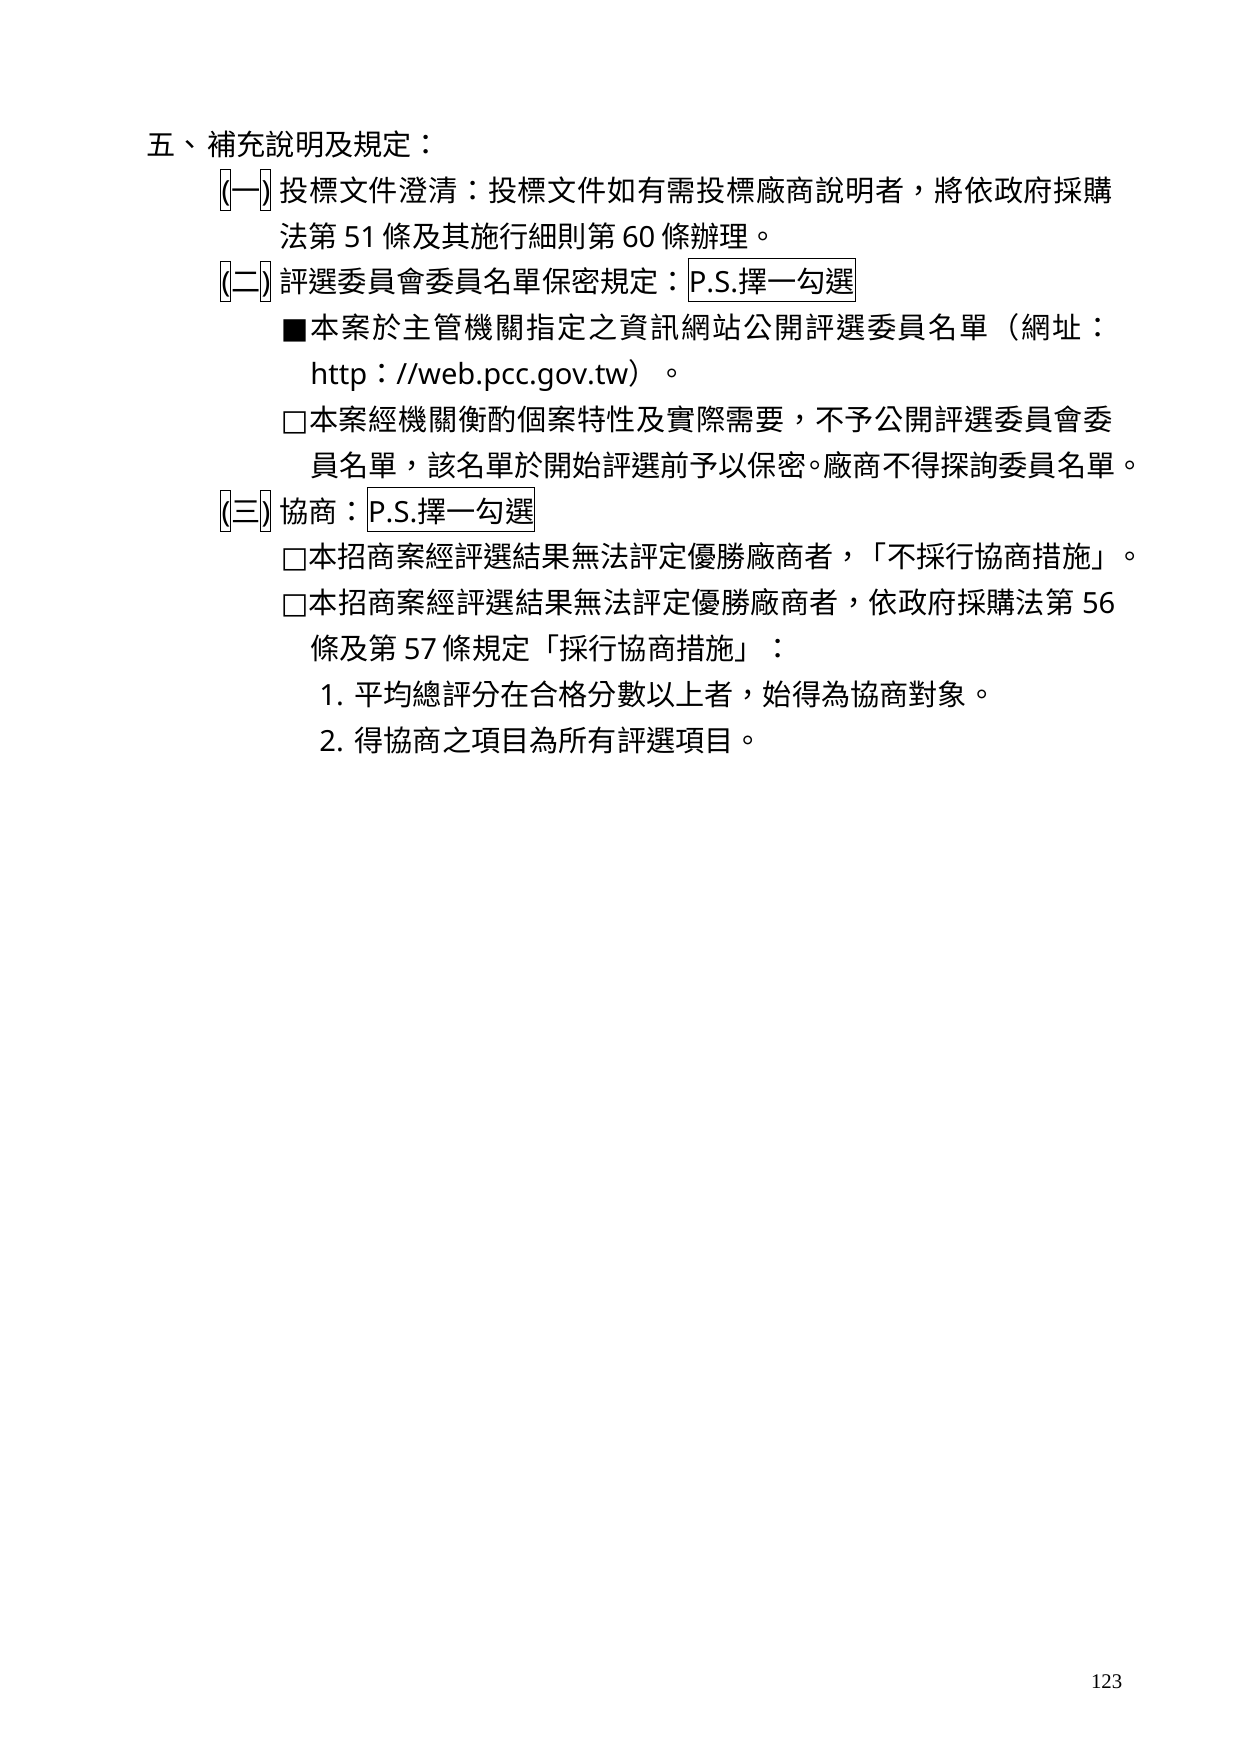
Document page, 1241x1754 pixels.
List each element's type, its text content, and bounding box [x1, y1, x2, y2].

list 協商：P.S.擇一勾選 [220, 485, 1115, 531]
list 平均總評分在合格分數以上者，始得為協商對象。 [319, 669, 1115, 714]
text □本招商案經評選結果無法評定優勝廠商者，依政府採購法第56條及第57條規定「採行協商措施」： [281, 577, 1115, 669]
list 投標文件澄清：投標文件如有需投標廠商說明者，將依政府採購法第51條及其施行細則第60條辦理。 [220, 164, 1115, 256]
text □本招商案經評選結果無法評定優勝廠商者，「不採行協商措施」。 [281, 531, 1115, 577]
text □本案經機關衡酌個案特性及實際需要，不予公開評選委員會委員名單，該名單於開始評選前予以保密。廠商不得探詢委員名單。 [281, 394, 1115, 485]
list 補充說明及規定： [146, 119, 1122, 164]
text ■本案於主管機關指定之資訊網站公開評選委員名單（網址：http：//web.pcc.gov.tw）。 [281, 302, 1115, 394]
list 得協商之項目為所有評選項目。 [319, 714, 1115, 760]
list 評選委員會委員名單保密規定：P.S.擇一勾選 [220, 256, 1115, 302]
